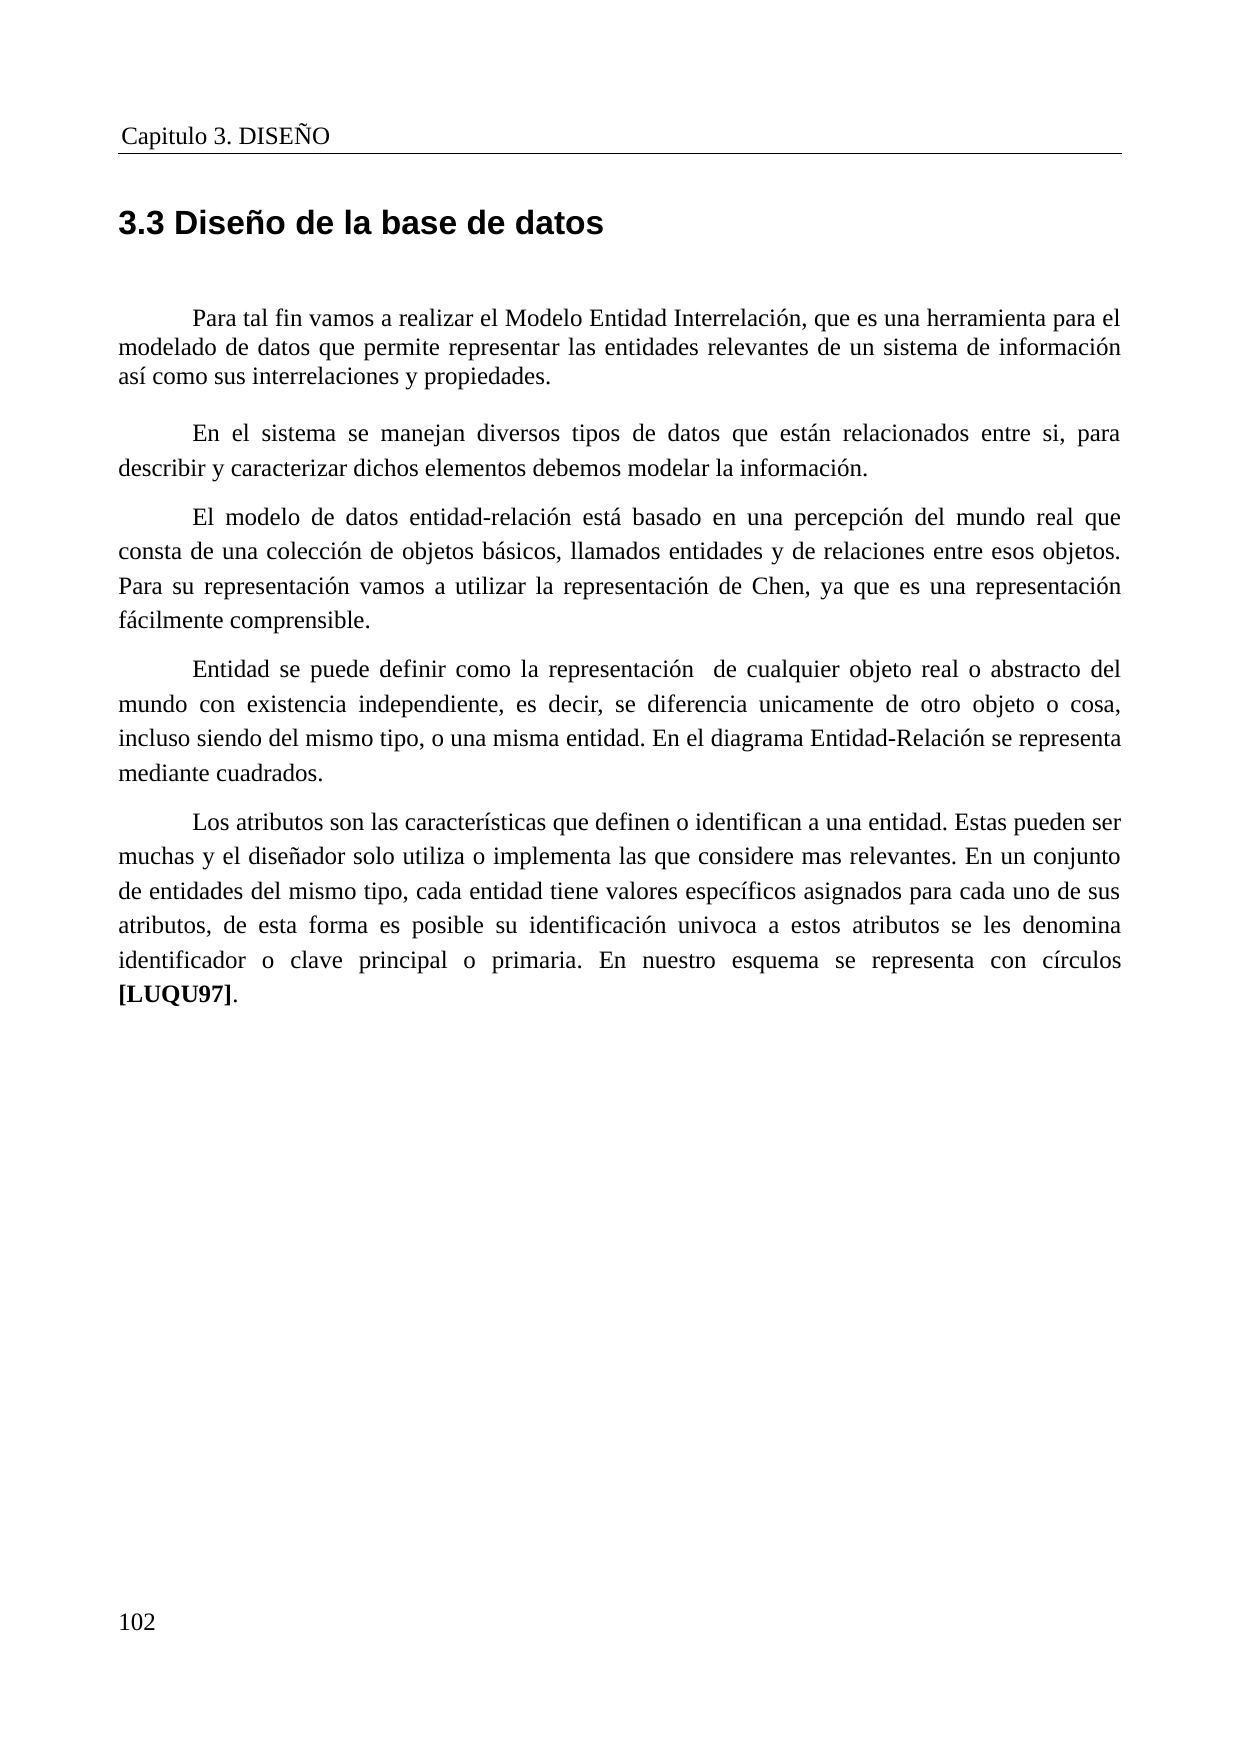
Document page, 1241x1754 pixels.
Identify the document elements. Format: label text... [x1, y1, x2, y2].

text En el sistema se manejan diversos tipos de datos que están relacionados entre si, para describir y caracterizar dichos elementos debemos modelar la información. [118, 418, 1122, 482]
text Entidad se puede definir como la representación de cualquier objeto real o abstracto del mundo con existencia independiente, es decir, se diferencia unicamente de otro objeto o cosa, incluso siendo del mismo tipo, o una misma entidad. En el diagrama Entidad-Relación se representa mediante cuadrados. [118, 654, 1122, 787]
subtitle 3.3 Diseño de la base de datos [118, 203, 1122, 242]
text El modelo de datos entidad-relación está basado en una percepción del mundo real que consta de una colección de objetos básicos, llamados entidades y de relaciones entre esos objetos. Para su representación vamos a utilizar la representación de Chen, ya que es una representación fácilmente comprensible. [118, 502, 1122, 634]
text Los atributos son las características que definen o identifican a una entidad. Estas pueden ser muchas y el diseñador solo utiliza o implementa las que considere mas relevantes. En un conjunto de entidades del mismo tipo, cada entidad tiene valores específicos asignados para cada uno de sus atributos, de esta forma es posible su identificación univoca a estos atributos se les denomina identificador o clave principal o primaria. En nuestro esquema se representa con círculos [LUQU97]. [118, 807, 1122, 1008]
text Para tal fin vamos a realizar el Modelo Entidad Interrelación, que es una herramienta para el modelado de datos que permite representar las entidades relevantes de un sistema de información así como sus interrelaciones y propiedades. [118, 303, 1122, 389]
